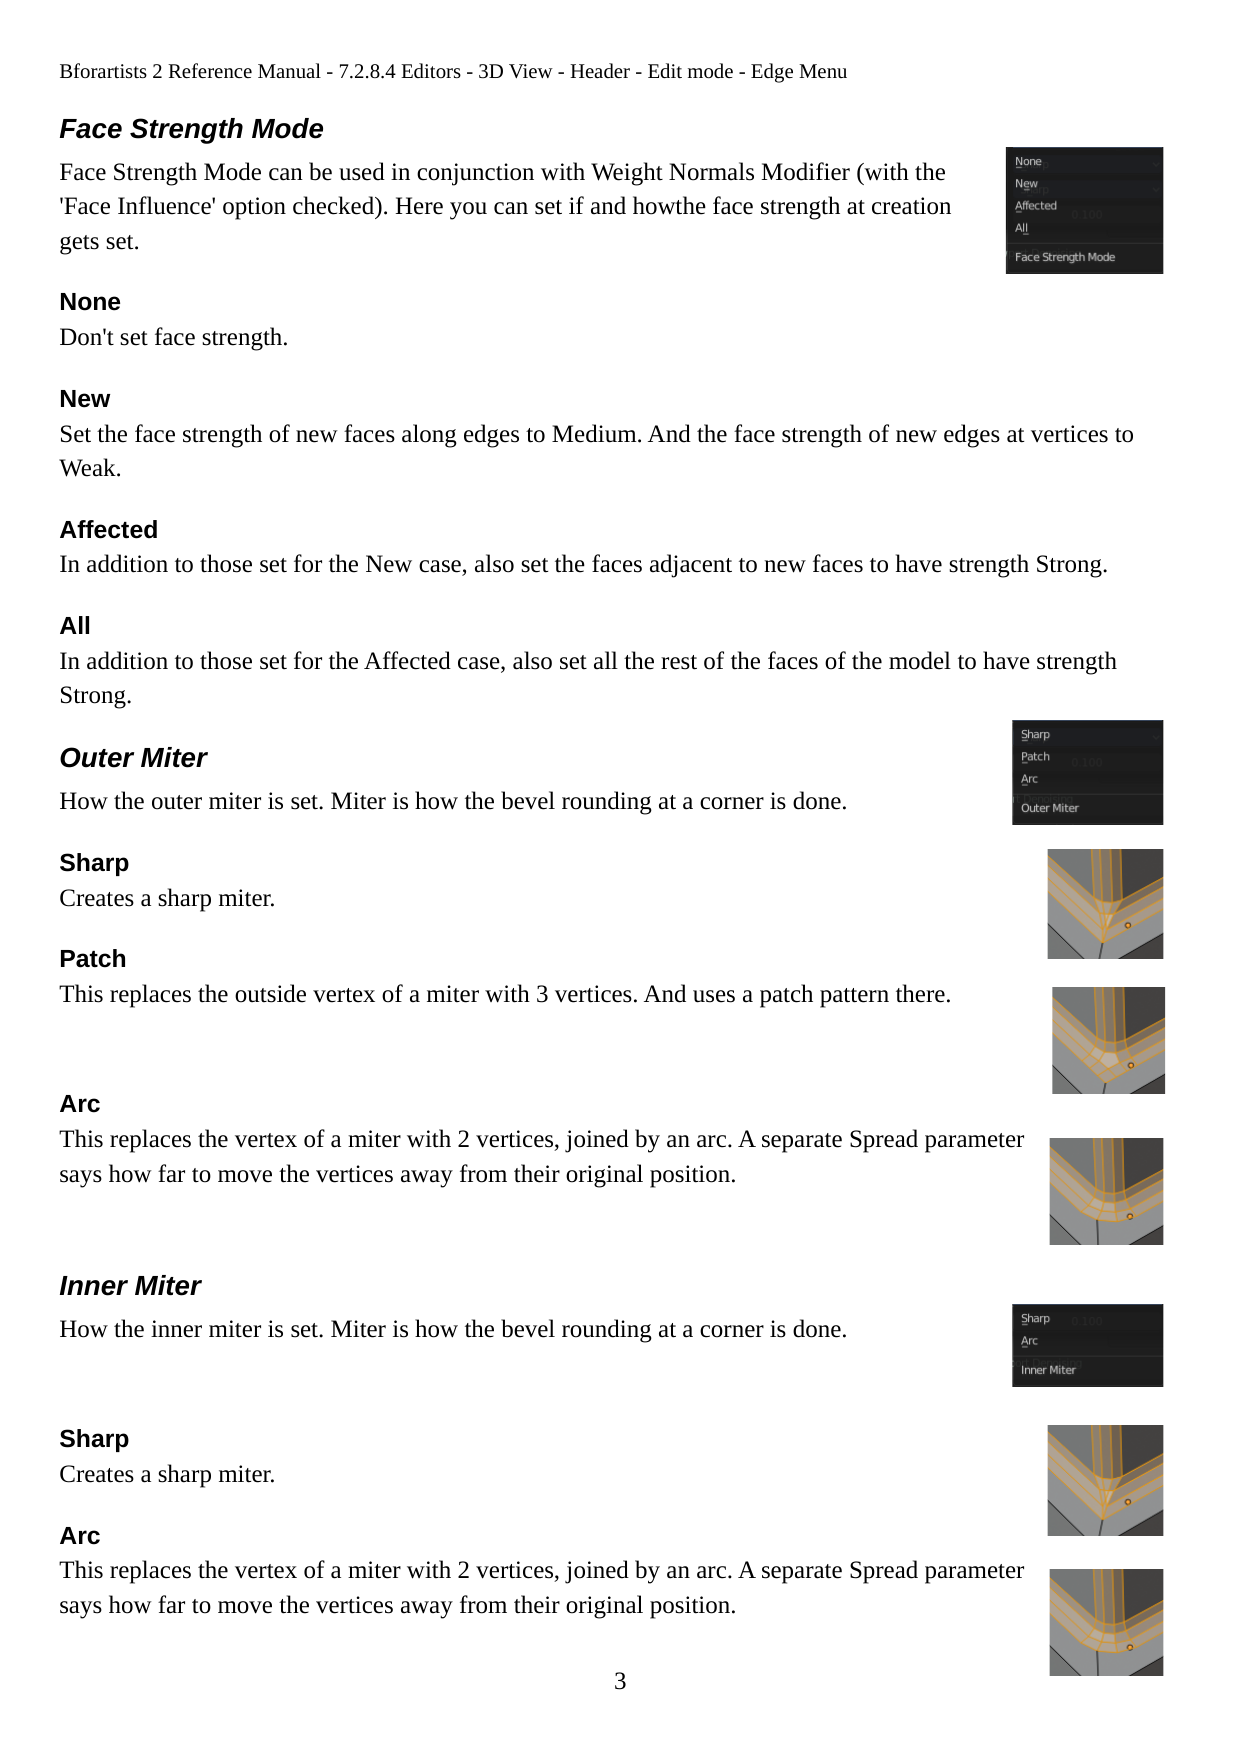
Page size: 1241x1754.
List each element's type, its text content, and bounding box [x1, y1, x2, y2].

subtitle Affected [59, 515, 1181, 543]
picture [1049, 1569, 1164, 1676]
subtitle None [59, 287, 1181, 316]
text How the outer miter is set. Miter is how the bevel rounding at a corner is done. [59, 786, 1012, 815]
subtitle Outer Miter [59, 742, 1012, 774]
subtitle Arc [59, 1089, 1181, 1118]
text How the inner miter is set. Miter is how the bevel rounding at a corner is done. [59, 1314, 1012, 1343]
text Creates a sharp miter. [59, 883, 1047, 911]
subtitle [1164, 742, 1181, 774]
text [1164, 883, 1181, 911]
picture [1005, 147, 1164, 274]
picture [1012, 720, 1164, 825]
text This replaces the outside vertex of a miter with 3 vertices. And uses a patch pattern there. [59, 979, 1181, 1008]
text In addition to those set for the Affected case, also set all the rest of the faces of the model to have strength Strong. [59, 646, 1181, 709]
subtitle Face Strength Mode [59, 113, 1181, 144]
text [1164, 1459, 1181, 1488]
picture [1052, 987, 1166, 1094]
subtitle New [59, 384, 1181, 412]
text This replaces the vertex of a miter with 2 vertices, joined by an arc. A separate Spread parameter says how far to move the vertices away from their original position. [59, 1124, 1181, 1188]
picture [1049, 1138, 1164, 1245]
picture [1047, 1425, 1164, 1536]
subtitle Sharp [59, 1424, 1181, 1453]
text Don't set face strength. [59, 322, 1181, 351]
subtitle All [59, 611, 1181, 639]
text Creates a sharp miter. [59, 1459, 1047, 1488]
subtitle Sharp [59, 848, 1181, 876]
subtitle Inner Miter [59, 1269, 1181, 1301]
text Set the face strength of new faces along edges to Medium. And the face strength of new edges at vertices to Weak. [59, 419, 1181, 482]
picture [1012, 1304, 1164, 1387]
subtitle Patch [59, 944, 1181, 973]
picture [1047, 849, 1164, 959]
text This replaces the vertex of a miter with 2 vertices, joined by an arc. A separate Spread parameter says how far to move the vertices away from their original position. [59, 1556, 1181, 1619]
text In addition to those set for the New case, also set the faces adjacent to new faces to have strength Strong. [59, 549, 1181, 578]
subtitle Arc [59, 1521, 1181, 1549]
text Face Strength Mode can be used in conjunction with Weight Normals Modifier (with the 'Face Influence' option checked). Here you can set if and howthe face strength at creation gets set. [59, 157, 1005, 255]
